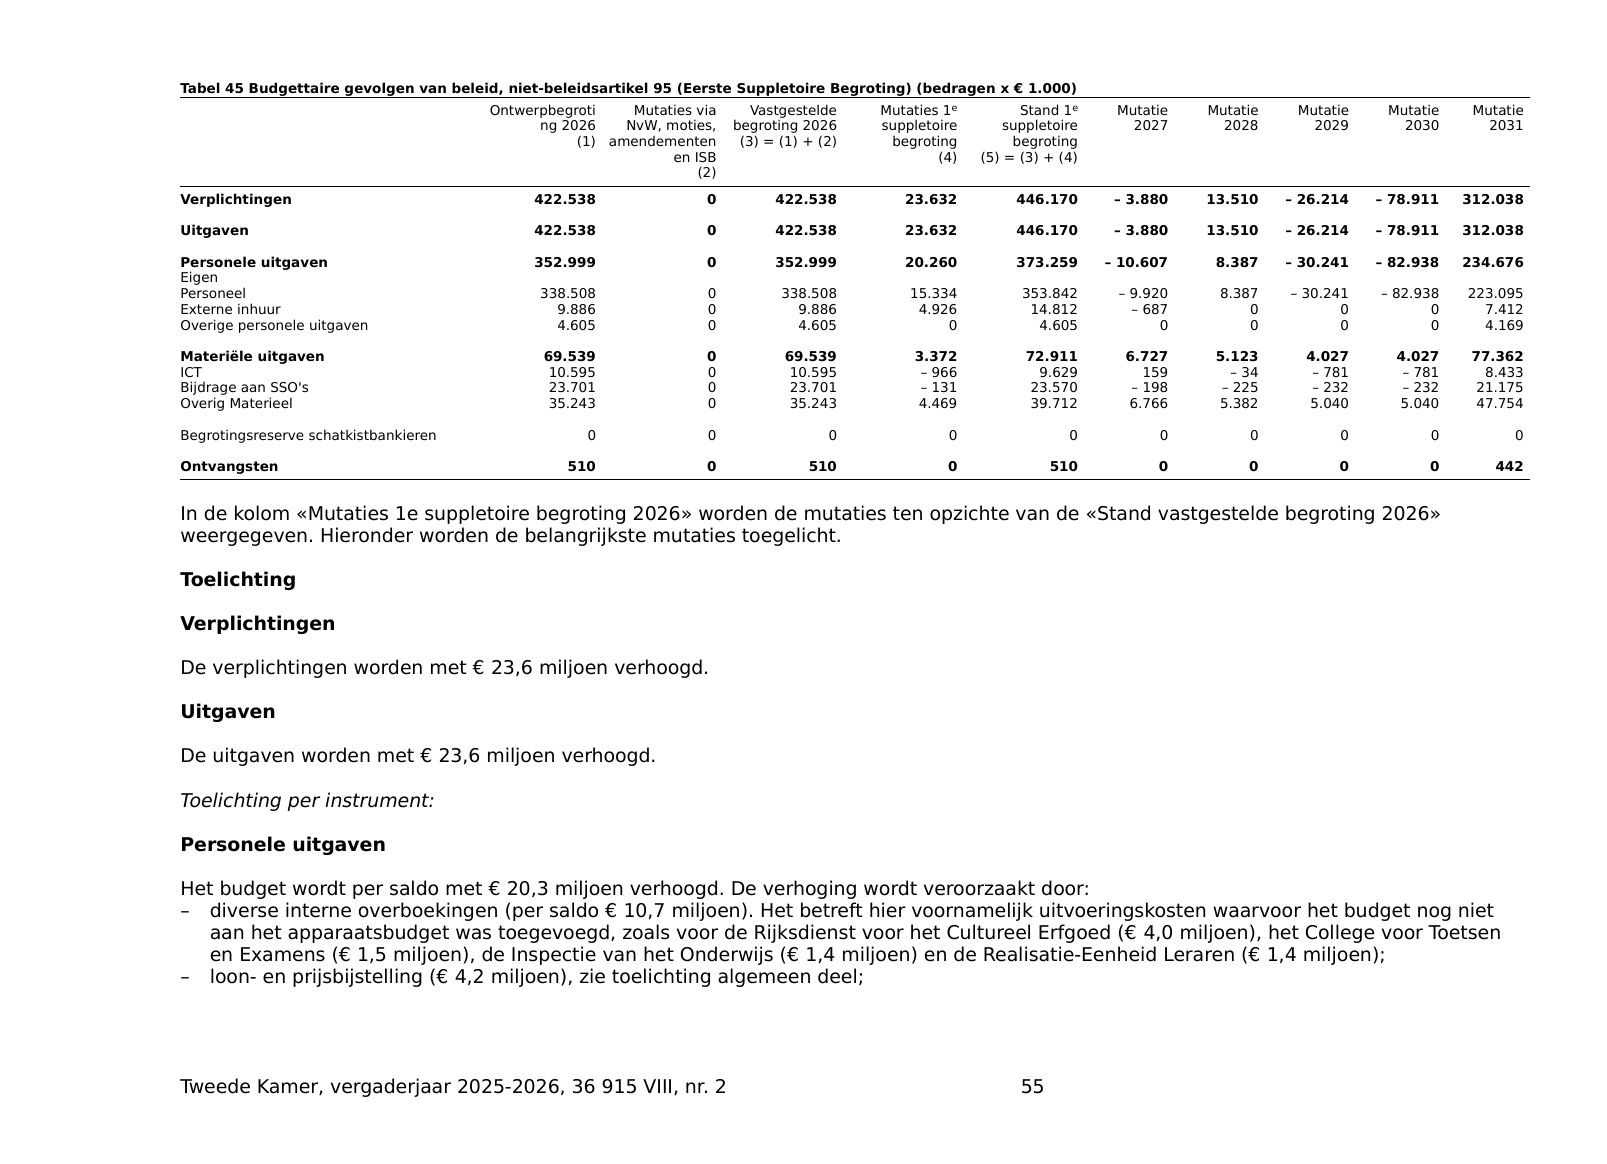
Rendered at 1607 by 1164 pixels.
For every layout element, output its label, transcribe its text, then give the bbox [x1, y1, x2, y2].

table_cell 0 [1174, 428, 1264, 443]
table_cell [481, 207, 602, 223]
table_cell 9.629 [963, 365, 1084, 380]
table_cell [1355, 239, 1445, 254]
table_cell Mutaties via NvW, moties, amendementen en ISB (2) [602, 98, 722, 186]
table_cell 0 [722, 428, 843, 443]
table_cell 4.605 [722, 317, 843, 333]
table_cell [1445, 270, 1529, 286]
text – loon- en prijsbijstelling (€ 4,2 miljoen), zie toelichting algemeen deel; [180, 966, 1529, 988]
subtitle Personele uitgaven [180, 834, 1529, 856]
table_cell 23.701 [481, 380, 602, 396]
table_cell – 3.880 [1084, 187, 1174, 207]
table_cell 422.538 [481, 223, 602, 239]
table_cell Mutatie 2030 [1355, 98, 1445, 186]
table_cell [843, 443, 963, 459]
table_cell 0 [1355, 317, 1445, 333]
table_cell 0 [602, 349, 722, 364]
table_cell 8.433 [1445, 365, 1529, 380]
table_cell 13.510 [1174, 223, 1264, 239]
table_cell [1264, 207, 1355, 223]
table_cell [722, 412, 843, 427]
table_cell 4.027 [1355, 349, 1445, 364]
table_cell 0 [1445, 428, 1529, 443]
table_cell 4.605 [963, 317, 1084, 333]
table_cell 6.766 [1084, 396, 1174, 412]
table_cell [1084, 270, 1174, 286]
table_cell [180, 412, 481, 427]
table_cell 353.842 [963, 286, 1084, 302]
table_cell 0 [843, 459, 963, 479]
table_cell [1264, 412, 1355, 427]
table_cell 6.727 [1084, 349, 1174, 364]
table_cell – 10.607 [1084, 254, 1174, 270]
table_cell 312.038 [1445, 187, 1529, 207]
table_cell 0 [602, 302, 722, 317]
table_cell 69.539 [722, 349, 843, 364]
table_cell 7.412 [1445, 302, 1529, 317]
table_cell 442 [1445, 459, 1529, 479]
table_cell 352.999 [481, 254, 602, 270]
table_cell [1174, 207, 1264, 223]
table_cell [1445, 443, 1529, 459]
table_cell 0 [1355, 428, 1445, 443]
table_cell Vastgestelde begroting 2026 (3) = (1) + (2) [722, 98, 843, 186]
table_cell [602, 412, 722, 427]
table_cell – 232 [1355, 380, 1445, 396]
table_cell Overig Materieel [180, 396, 481, 412]
table_cell 0 [481, 428, 602, 443]
table_cell [180, 443, 481, 459]
table_cell 39.712 [963, 396, 1084, 412]
table_cell [1084, 443, 1174, 459]
table_cell [1355, 443, 1445, 459]
table_cell 5.040 [1355, 396, 1445, 412]
table_cell 0 [1084, 317, 1174, 333]
table_cell [1264, 333, 1355, 349]
table_cell – 9.920 [1084, 286, 1174, 302]
table_cell – 966 [843, 365, 963, 380]
table_cell Uitgaven [180, 223, 481, 239]
table_cell Ontvangsten [180, 459, 481, 479]
table_cell [843, 412, 963, 427]
table_cell 0 [1264, 428, 1355, 443]
table_cell 0 [1084, 459, 1174, 479]
table_cell [722, 239, 843, 254]
table_cell Materiële uitgaven [180, 349, 481, 364]
table_cell 0 [1355, 302, 1445, 317]
table_cell 5.040 [1264, 396, 1355, 412]
subtitle Toelichting per instrument: [180, 789, 1529, 811]
table_cell – 687 [1084, 302, 1174, 317]
table_cell 0 [1174, 302, 1264, 317]
table_cell 0 [602, 459, 722, 479]
text In de kolom «Mutaties 1e suppletoire begroting 2026» worden de mutaties ten opzichte van de «Stand vastgestelde begroting 2026» weergegeven. Hieronder worden de belangrijkste mutaties toegelicht. [180, 502, 1529, 546]
table_cell – 26.214 [1264, 223, 1355, 239]
table_cell 47.754 [1445, 396, 1529, 412]
table_cell 72.911 [963, 349, 1084, 364]
table_cell [1355, 412, 1445, 427]
table_cell 15.334 [843, 286, 963, 302]
table_cell [481, 239, 602, 254]
table_cell 13.510 [1174, 187, 1264, 207]
table_cell [722, 207, 843, 223]
table_cell 4.605 [481, 317, 602, 333]
table_cell [481, 443, 602, 459]
table_cell Stand 1e suppletoire begroting (5) = (3) + (4) [963, 98, 1084, 186]
table_cell [843, 270, 963, 286]
table_cell [1264, 270, 1355, 286]
table_cell 69.539 [481, 349, 602, 364]
table_cell 23.701 [722, 380, 843, 396]
table_cell Eigen [180, 270, 481, 286]
table_cell 352.999 [722, 254, 843, 270]
table_cell 23.570 [963, 380, 1084, 396]
table_cell 446.170 [963, 187, 1084, 207]
table_cell 8.387 [1174, 254, 1264, 270]
table_cell 234.676 [1445, 254, 1529, 270]
table_cell [1355, 270, 1445, 286]
table_cell 5.123 [1174, 349, 1264, 364]
table_cell Personele uitgaven [180, 254, 481, 270]
table_cell Personeel [180, 286, 481, 302]
table_cell [963, 333, 1084, 349]
table_cell [1174, 333, 1264, 349]
table_cell 4.169 [1445, 317, 1529, 333]
table_cell 5.382 [1174, 396, 1264, 412]
table_cell – 131 [843, 380, 963, 396]
table_cell [481, 333, 602, 349]
table_cell [1174, 270, 1264, 286]
table_cell Mutatie 2029 [1264, 98, 1355, 186]
table_cell [843, 333, 963, 349]
table_cell 0 [963, 428, 1084, 443]
table_header Tabel 45 Budgettaire gevolgen van beleid, niet-beleidsartikel 95 (Eerste Suppletoire Begroting) (bedragen x € 1.000) [180, 81, 1529, 97]
table_cell 0 [602, 396, 722, 412]
table_cell 0 [1174, 459, 1264, 479]
table_cell – 26.214 [1264, 187, 1355, 207]
table_cell 23.632 [843, 187, 963, 207]
table_cell – 34 [1174, 365, 1264, 380]
table_cell [1084, 412, 1174, 427]
table_cell – 198 [1084, 380, 1174, 396]
table_cell 0 [602, 254, 722, 270]
table_cell [481, 412, 602, 427]
table_cell Verplichtingen [180, 187, 481, 207]
table_cell 9.886 [481, 302, 602, 317]
table_cell [1355, 333, 1445, 349]
text De verplichtingen worden met € 23,6 miljoen verhoogd. [180, 657, 1529, 679]
table_cell [1174, 443, 1264, 459]
table_cell Overige personele uitgaven [180, 317, 481, 333]
table_cell [180, 333, 481, 349]
text Het budget wordt per saldo met € 20,3 miljoen verhoogd. De verhoging wordt veroorzaakt door: [180, 878, 1529, 900]
table_cell [1445, 333, 1529, 349]
table_cell 0 [602, 286, 722, 302]
table_cell 0 [1174, 317, 1264, 333]
table_cell Bijdrage aan SSO's [180, 380, 481, 396]
table_cell – 781 [1264, 365, 1355, 380]
text – diverse interne overboekingen (per saldo € 10,7 miljoen). Het betreft hier voornamelijk uitvoeringskosten waarvoor het budget nog niet aan het apparaatsbudget was toegevoegd, zoals voor de Rijksdienst voor het Cultureel Erfgoed (€ 4,0 miljoen), het College voor Toetsen en Examens (€ 1,5 miljoen), de Inspectie van het Onderwijs (€ 1,4 miljoen) en de Realisatie-Eenheid Leraren (€ 1,4 miljoen); [180, 900, 1529, 966]
table_cell Mutaties 1e suppletoire begroting (4) [843, 98, 963, 186]
table_cell 422.538 [722, 223, 843, 239]
table_cell [1174, 412, 1264, 427]
table_cell [1174, 239, 1264, 254]
table_cell 338.508 [481, 286, 602, 302]
table_cell 510 [963, 459, 1084, 479]
table_cell 338.508 [722, 286, 843, 302]
table_cell [180, 207, 481, 223]
table_cell 4.027 [1264, 349, 1355, 364]
table_cell 510 [481, 459, 602, 479]
table_cell Begrotingsreserve schatkistbankieren [180, 428, 481, 443]
table_cell 0 [1084, 428, 1174, 443]
table_cell – 82.938 [1355, 254, 1445, 270]
table_cell 422.538 [481, 187, 602, 207]
table_cell – 225 [1174, 380, 1264, 396]
table_cell Externe inhuur [180, 302, 481, 317]
table_cell 0 [1264, 302, 1355, 317]
table_cell 8.387 [1174, 286, 1264, 302]
table_cell Mutatie 2028 [1174, 98, 1264, 186]
table_cell 9.886 [722, 302, 843, 317]
table_cell [963, 443, 1084, 459]
subtitle Verplichtingen [180, 613, 1529, 635]
table_cell 77.362 [1445, 349, 1529, 364]
table_cell 510 [722, 459, 843, 479]
table_cell 422.538 [722, 187, 843, 207]
table_cell 0 [602, 223, 722, 239]
table_cell 0 [1264, 317, 1355, 333]
table_cell [1355, 207, 1445, 223]
table_cell [602, 239, 722, 254]
table_cell [722, 270, 843, 286]
table_cell [602, 270, 722, 286]
table_cell [963, 239, 1084, 254]
table_cell 4.926 [843, 302, 963, 317]
table_cell [1445, 207, 1529, 223]
table_cell 0 [843, 317, 963, 333]
table_cell 10.595 [722, 365, 843, 380]
table_cell 312.038 [1445, 223, 1529, 239]
table_cell ICT [180, 365, 481, 380]
table_cell 0 [602, 317, 722, 333]
table_cell [602, 207, 722, 223]
table_cell [963, 270, 1084, 286]
table_cell – 30.241 [1264, 286, 1355, 302]
table_cell 4.469 [843, 396, 963, 412]
table_cell 20.260 [843, 254, 963, 270]
table_cell 23.632 [843, 223, 963, 239]
table_cell – 82.938 [1355, 286, 1445, 302]
table_cell 0 [1264, 459, 1355, 479]
table_cell – 781 [1355, 365, 1445, 380]
table_cell Ontwerpbegroting 2026 (1) [481, 98, 602, 186]
text De uitgaven worden met € 23,6 miljoen verhoogd. [180, 745, 1529, 767]
table_cell 35.243 [481, 396, 602, 412]
table_cell 0 [602, 428, 722, 443]
table_cell [843, 239, 963, 254]
table_cell [1264, 239, 1355, 254]
table_cell [481, 270, 602, 286]
table_cell Mutatie 2027 [1084, 98, 1174, 186]
table_cell [602, 443, 722, 459]
table_cell [1445, 412, 1529, 427]
table_cell [1445, 239, 1529, 254]
table_cell [1084, 207, 1174, 223]
table_cell – 3.880 [1084, 223, 1174, 239]
table_cell [180, 239, 481, 254]
table_cell [722, 443, 843, 459]
table_cell 223.095 [1445, 286, 1529, 302]
table_cell [180, 98, 481, 186]
table_cell [722, 333, 843, 349]
table_cell 0 [602, 365, 722, 380]
table_cell [1264, 443, 1355, 459]
table_cell [843, 207, 963, 223]
table_cell – 78.911 [1355, 223, 1445, 239]
subtitle Toelichting [180, 569, 1529, 591]
table_cell 446.170 [963, 223, 1084, 239]
table_cell 35.243 [722, 396, 843, 412]
table_cell 159 [1084, 365, 1174, 380]
table_cell Mutatie 2031 [1445, 98, 1529, 186]
table_cell – 30.241 [1264, 254, 1355, 270]
subtitle Uitgaven [180, 701, 1529, 723]
table_cell [1084, 239, 1174, 254]
table_cell [963, 412, 1084, 427]
table_cell 10.595 [481, 365, 602, 380]
table_cell 373.259 [963, 254, 1084, 270]
table_cell – 232 [1264, 380, 1355, 396]
table_cell 14.812 [963, 302, 1084, 317]
table_cell 0 [843, 428, 963, 443]
table_cell 21.175 [1445, 380, 1529, 396]
table_cell [1084, 333, 1174, 349]
table_cell [963, 207, 1084, 223]
table_cell 0 [602, 187, 722, 207]
table_cell 0 [1355, 459, 1445, 479]
table_cell 0 [602, 380, 722, 396]
table_cell – 78.911 [1355, 187, 1445, 207]
table_cell 3.372 [843, 349, 963, 364]
table_cell [602, 333, 722, 349]
